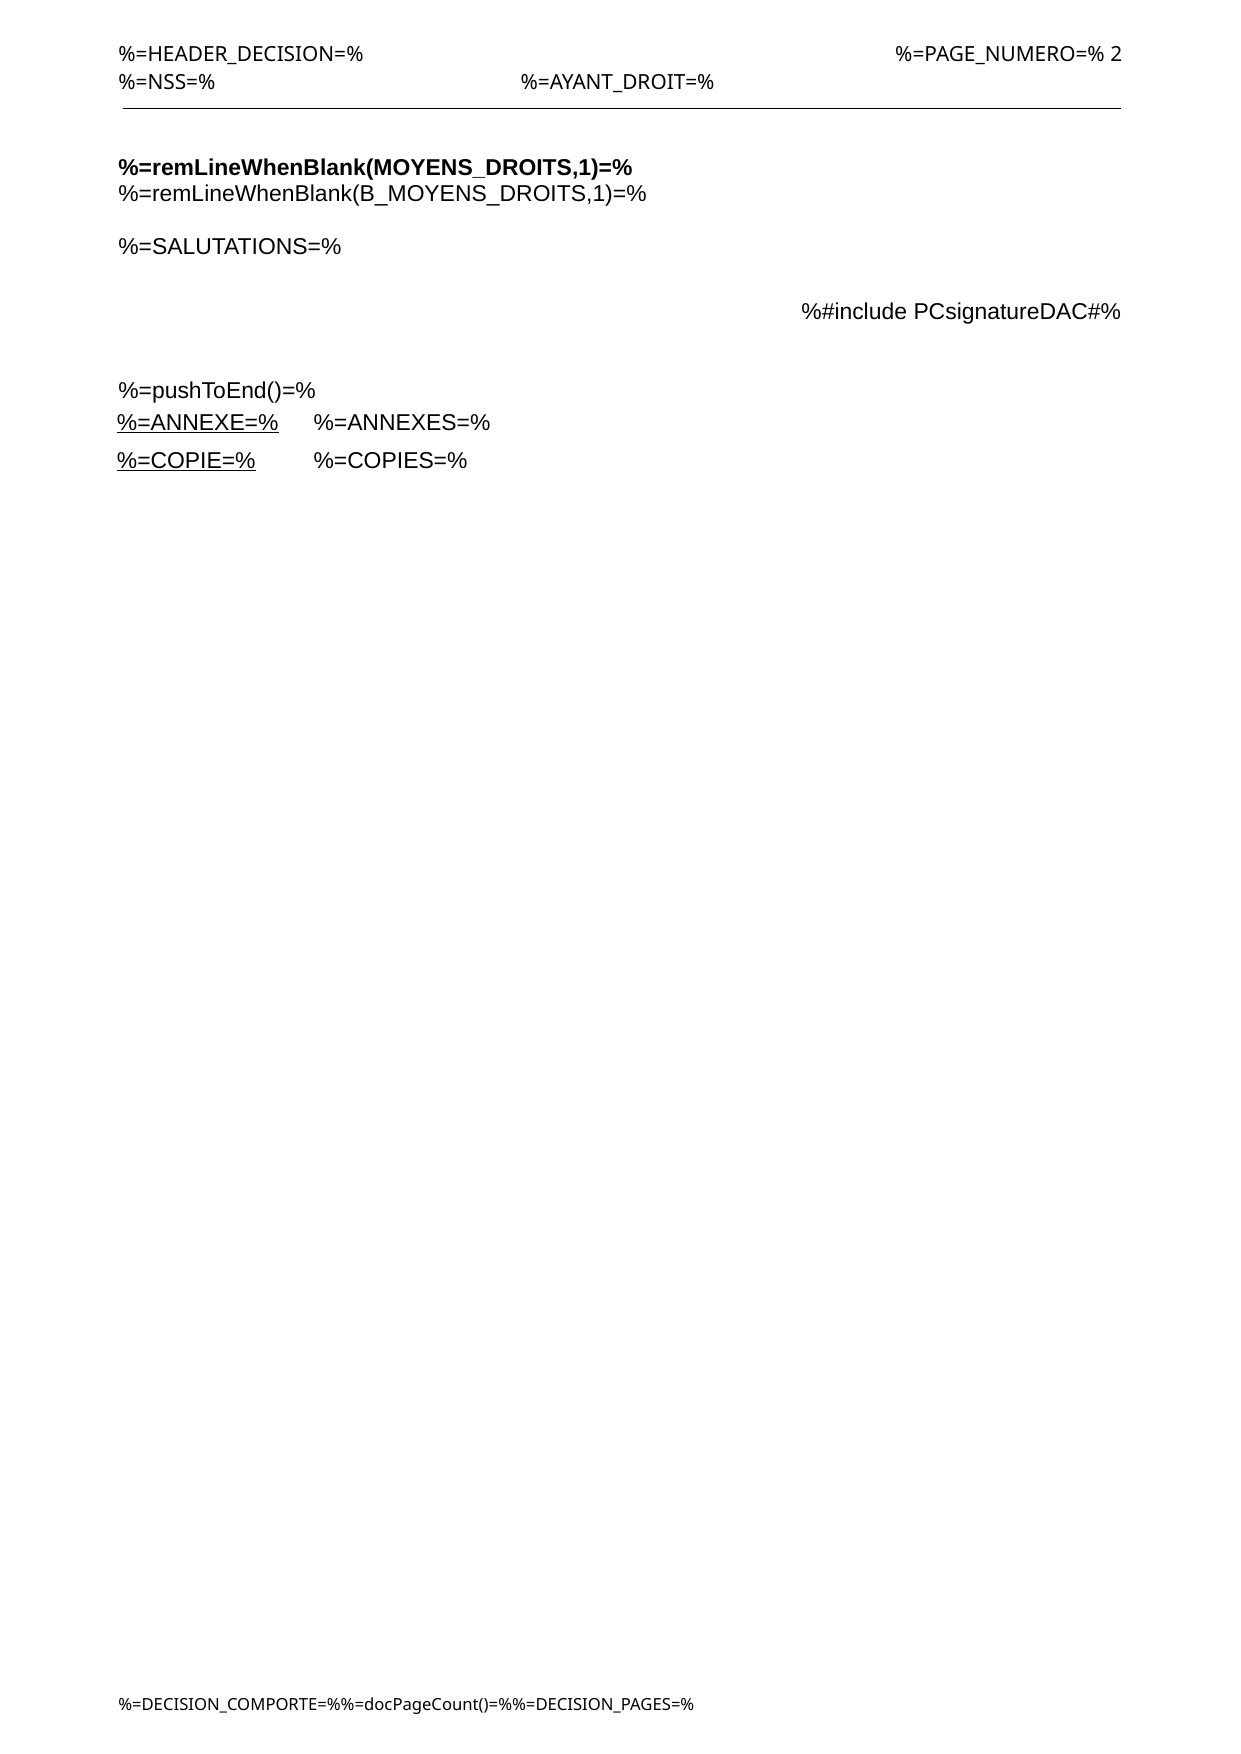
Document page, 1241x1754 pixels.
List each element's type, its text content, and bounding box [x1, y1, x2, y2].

text %=remLineWhenBlank(B_MOYENS_DROITS,1)=% [118, 180, 1122, 207]
table_cell %=COPIES=% [315, 441, 1122, 479]
text %=remLineWhenBlank(MOYENS_DROITS,1)=% [118, 154, 1122, 180]
text %=SALUTATIONS=% [118, 233, 1122, 259]
table_cell %=COPIE=% [118, 441, 315, 479]
table_header %=ANNEXE=% [118, 404, 315, 441]
text %#include PCsignatureDAC#% [118, 298, 1122, 324]
text %=pushToEnd()=% [118, 377, 1122, 403]
table_header %=ANNEXES=% [315, 404, 1122, 441]
